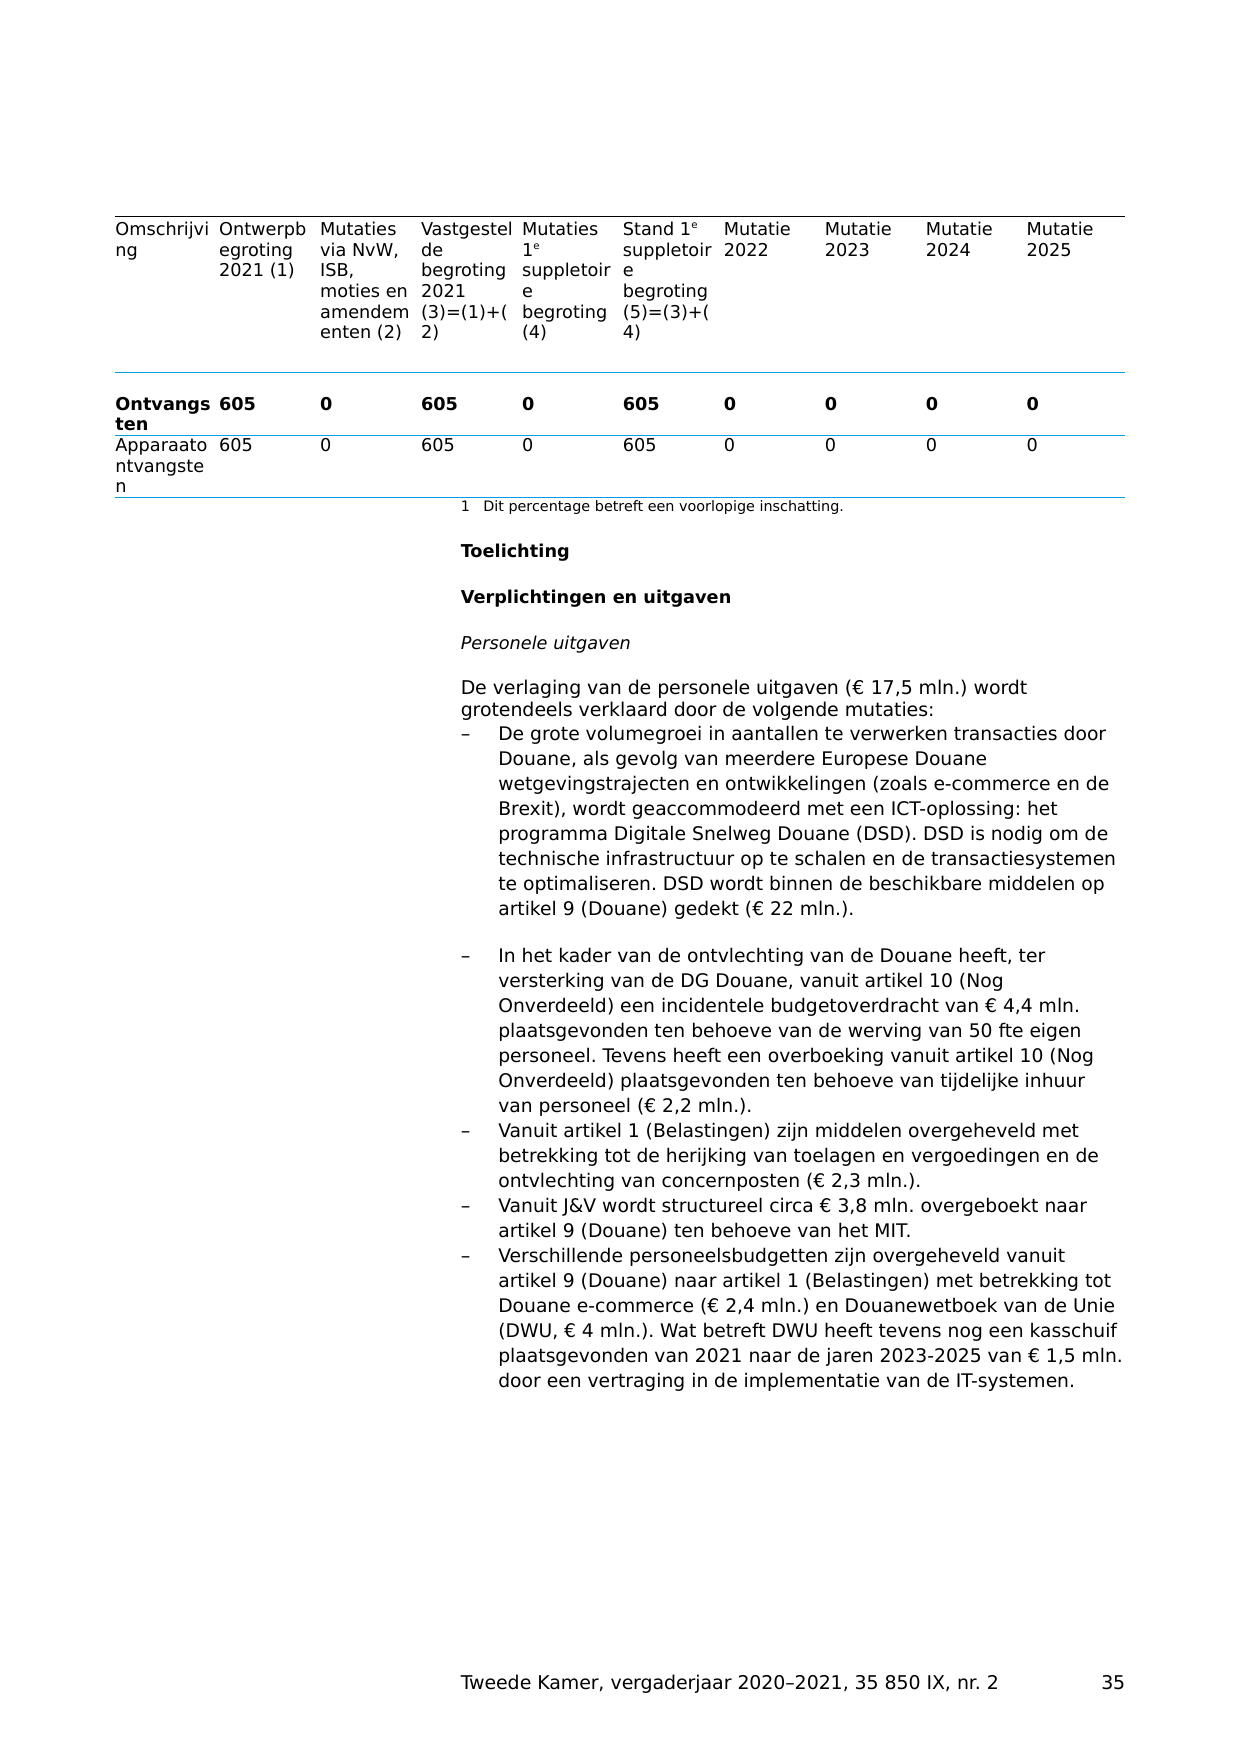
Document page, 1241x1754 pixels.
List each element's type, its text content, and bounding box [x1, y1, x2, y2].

list De grote volumegroei in aantallen te verwerken transacties door Douane, als gevolg van meerdere Europese Douane wetgevingstrajecten en ontwikkelingen (zoals e-commerce en de Brexit), wordt geaccommodeerd met een ICT-oplossing: het programma Digitale Snelweg Douane (DSD). DSD is nodig om de technische infrastructuur op te schalen en de transactiesystemen te optimaliseren. DSD wordt binnen de beschikbare middelen op artikel 9 (Douane) gedekt (€ 22 mln.). [461, 721, 1125, 921]
table_cell 605 [620, 394, 721, 435]
table_cell Mutatie 2024 [923, 217, 1023, 346]
table_cell Mutatie 2025 [1024, 217, 1125, 346]
table_cell 0 [721, 394, 822, 435]
text Verplichtingen en uitgaven [461, 585, 1125, 608]
table_cell Apparaatontvangsten [115, 436, 216, 497]
table_cell [923, 373, 1023, 393]
list Vanuit artikel 1 (Belastingen) zijn middelen overgeheveld met betrekking tot de herijking van toelagen en vergoedingen en de ontvlechting van concernposten (€ 2,3 mln.). [461, 1118, 1125, 1193]
table_cell [721, 373, 822, 393]
text De verlaging van de personele uitgaven (€ 17,5 mln.) wordt grotendeels verklaard door de volgende mutaties: [461, 677, 1125, 721]
table_cell [317, 373, 418, 393]
list Verschillende personeelsbudgetten zijn overgeheveld vanuit artikel 9 (Douane) naar artikel 1 (Belastingen) met betrekking tot Douane e-commerce (€ 2,4 mln.) en Douanewetboek van de Unie (DWU, € 4 mln.). Wat betreft DWU heeft tevens nog een kasschuif plaatsgevonden van 2021 naar de jaren 2023-2025 van € 1,5 mln. door een vertraging in de implementatie van de IT-systemen. [461, 1243, 1125, 1393]
table_cell 0 [317, 394, 418, 435]
table_cell Omschrijving [115, 217, 216, 346]
table_cell 605 [620, 436, 721, 497]
table_cell Mutaties via NvW, ISB, moties en amendementen (2) [317, 217, 418, 346]
table_cell 0 [923, 436, 1023, 497]
table_cell Mutaties 1e suppletoire begroting (4) [519, 217, 620, 346]
table_cell [620, 373, 721, 393]
table_cell 0 [519, 394, 620, 435]
table_cell Mutatie 2023 [822, 217, 923, 346]
table_cell [822, 373, 923, 393]
table_cell 0 [822, 394, 923, 435]
table_cell 605 [418, 436, 519, 497]
table_cell Vastgestelde begroting 2021 (3)=(1)+(2) [418, 217, 519, 346]
table_cell [1024, 373, 1125, 393]
table_cell 605 [216, 394, 317, 435]
table_cell Ontvangsten [115, 394, 216, 435]
table_cell [216, 373, 317, 393]
list Vanuit J&V wordt structureel circa € 3,8 mln. overgeboekt naar artikel 9 (Douane) ten behoeve van het MIT. [461, 1193, 1125, 1243]
table_cell Ontwerpbegroting 2021 (1) [216, 217, 317, 346]
table_cell 0 [519, 436, 620, 497]
list Dit percentage betreft een voorlopige inschatting. [461, 498, 1125, 514]
table_cell 0 [1024, 394, 1125, 435]
table_cell [115, 373, 216, 393]
table_cell 605 [418, 394, 519, 435]
list In het kader van de ontvlechting van de Douane heeft, ter versterking van de DG Douane, vanuit artikel 10 (Nog Onverdeeld) een incidentele budgetoverdracht van € 4,4 mln. plaatsgevonden ten behoeve van de werving van 50 fte eigen personeel. Tevens heeft een overboeking vanuit artikel 10 (Nog Onverdeeld) plaatsgevonden ten behoeve van tijdelijke inhuur van personeel (€ 2,2 mln.). [461, 943, 1125, 1118]
table_cell 0 [317, 436, 418, 497]
text Toelichting [461, 539, 1125, 562]
table_cell 0 [1024, 436, 1125, 497]
table_cell [115, 346, 1125, 372]
table_cell 0 [923, 394, 1023, 435]
table_cell Mutatie 2022 [721, 217, 822, 346]
table_cell 0 [822, 436, 923, 497]
text Personele uitgaven [461, 631, 1125, 654]
table_cell 0 [721, 436, 822, 497]
table_cell [418, 373, 519, 393]
table_cell 605 [216, 436, 317, 497]
table_header Tabel 13 Budgettaire gevolgen van beleidsartikel 9 (bedragen x € 1.000)1 [115, 191, 1125, 216]
table_cell [519, 373, 620, 393]
table_cell Stand 1e suppletoire begroting (5)=(3)+(4) [620, 217, 721, 346]
